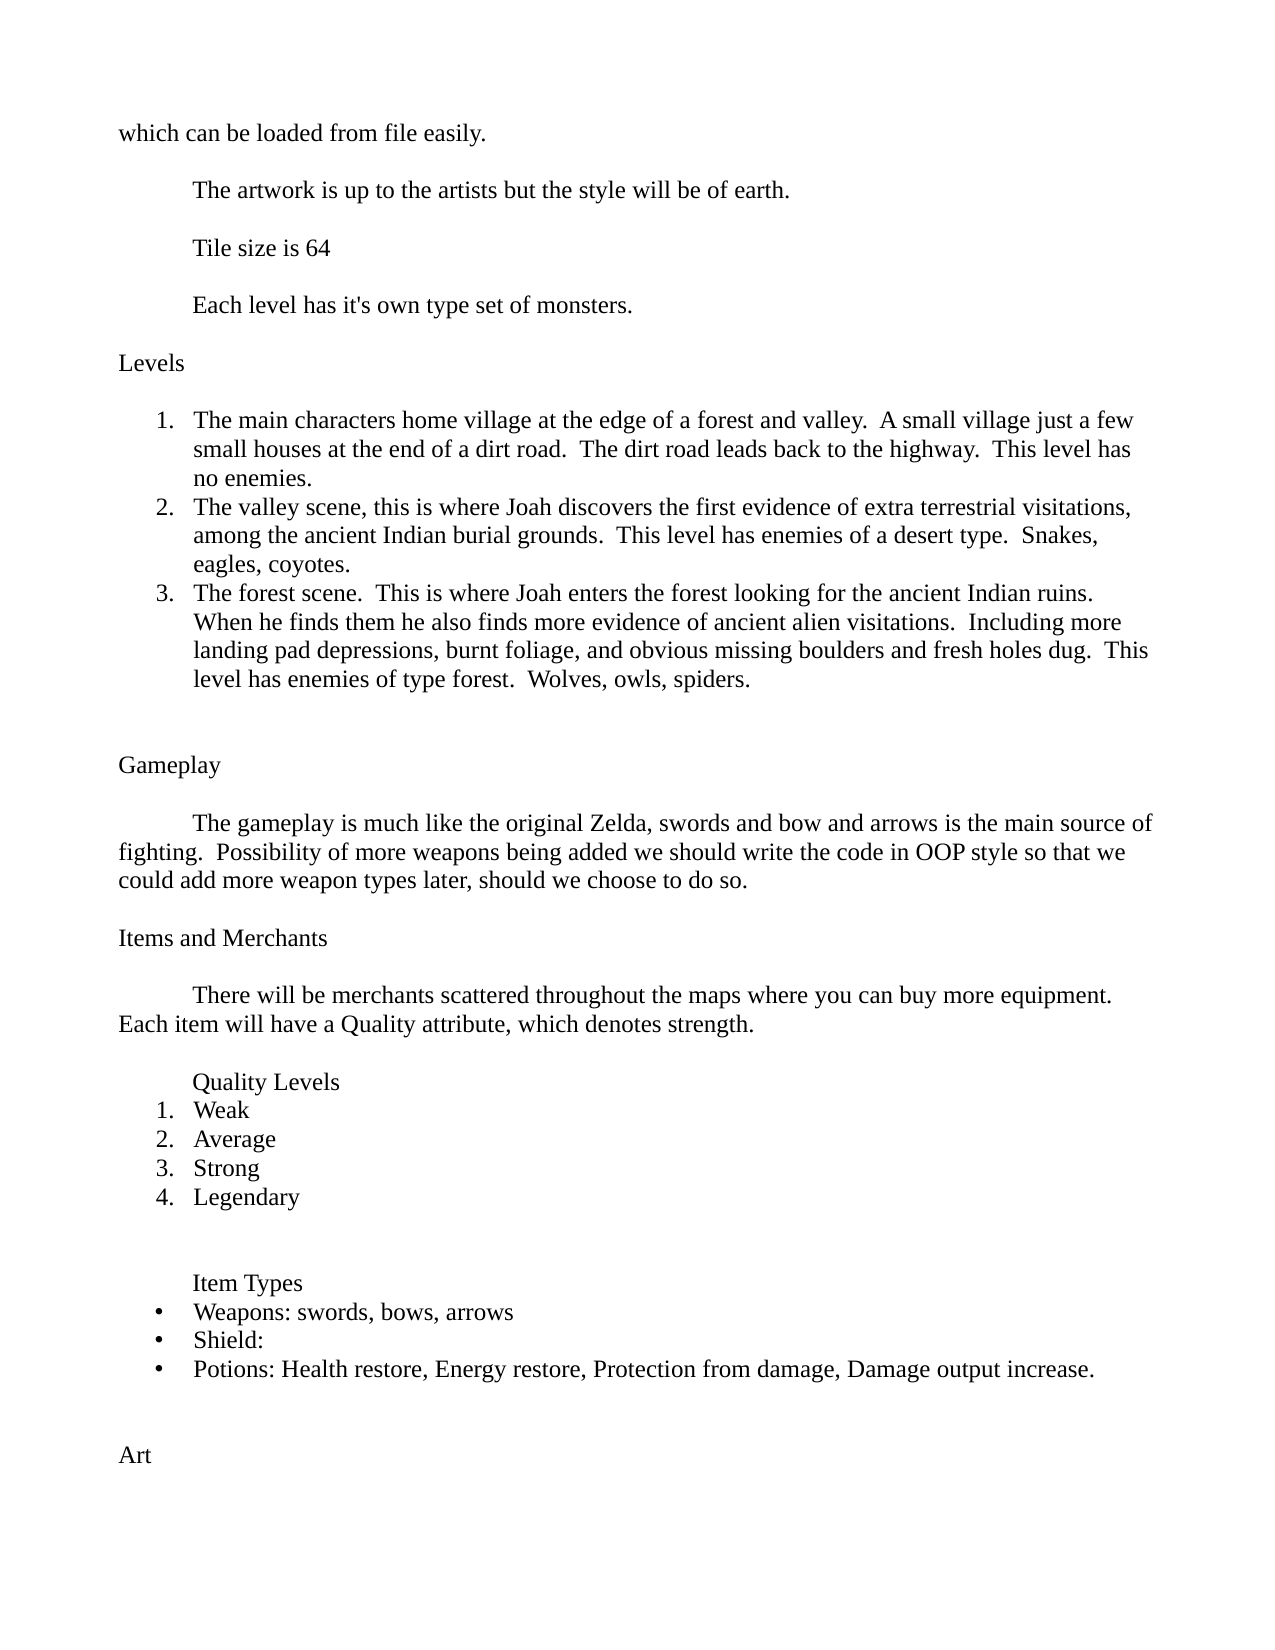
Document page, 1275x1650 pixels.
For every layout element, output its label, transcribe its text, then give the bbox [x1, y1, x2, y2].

text Each level has it's own type set of monsters. [118, 291, 1157, 319]
list Weapons: swords, bows, arrows [154, 1297, 1157, 1326]
text Item Types [118, 1268, 1157, 1297]
text which can be loaded from file easily. [118, 118, 1157, 147]
list The main characters home village at the edge of a forest and valley. A small village just a few small houses at the end of a dirt road. The dirt road leads back to the highway. This level has no enemies. [156, 406, 1157, 492]
text Items and Merchants [118, 923, 1157, 952]
list Strong [156, 1153, 1157, 1182]
list Average [156, 1124, 1157, 1153]
list Weak [156, 1096, 1157, 1124]
text There will be merchants scattered throughout the maps where you can buy more equipment. Each item will have a Quality attribute, which denotes strength. [118, 981, 1157, 1038]
list The valley scene, this is where Joah discovers the first evidence of extra terrestrial visitations, among the ancient Indian burial grounds. This level has enemies of a desert type. Snakes, eagles, coyotes. [156, 492, 1157, 578]
text Gameplay [118, 751, 1157, 779]
list The forest scene. This is where Joah enters the forest looking for the ancient Indian ruins. When he finds them he also finds more evidence of ancient alien visitations. Including more landing pad depressions, burnt foliage, and obvious missing boulders and fresh holes dug. This level has enemies of type forest. Wolves, owls, spiders. [156, 578, 1157, 693]
text The gameplay is much like the original Zelda, swords and bow and arrows is the main source of fighting. Possibility of more weapons being added we should write the code in OOP style so that we could add more weapon types later, should we choose to do so. [118, 808, 1157, 894]
list Potions: Health restore, Energy restore, Protection from damage, Damage output increase. [154, 1354, 1157, 1383]
list Legendary [156, 1182, 1157, 1211]
list Shield: [154, 1326, 1157, 1354]
text Art [118, 1441, 1157, 1469]
text Quality Levels [118, 1067, 1157, 1096]
text The artwork is up to the artists but the style will be of earth. [118, 176, 1157, 204]
text Levels [118, 348, 1157, 377]
text Tile size is 64 [118, 233, 1157, 262]
